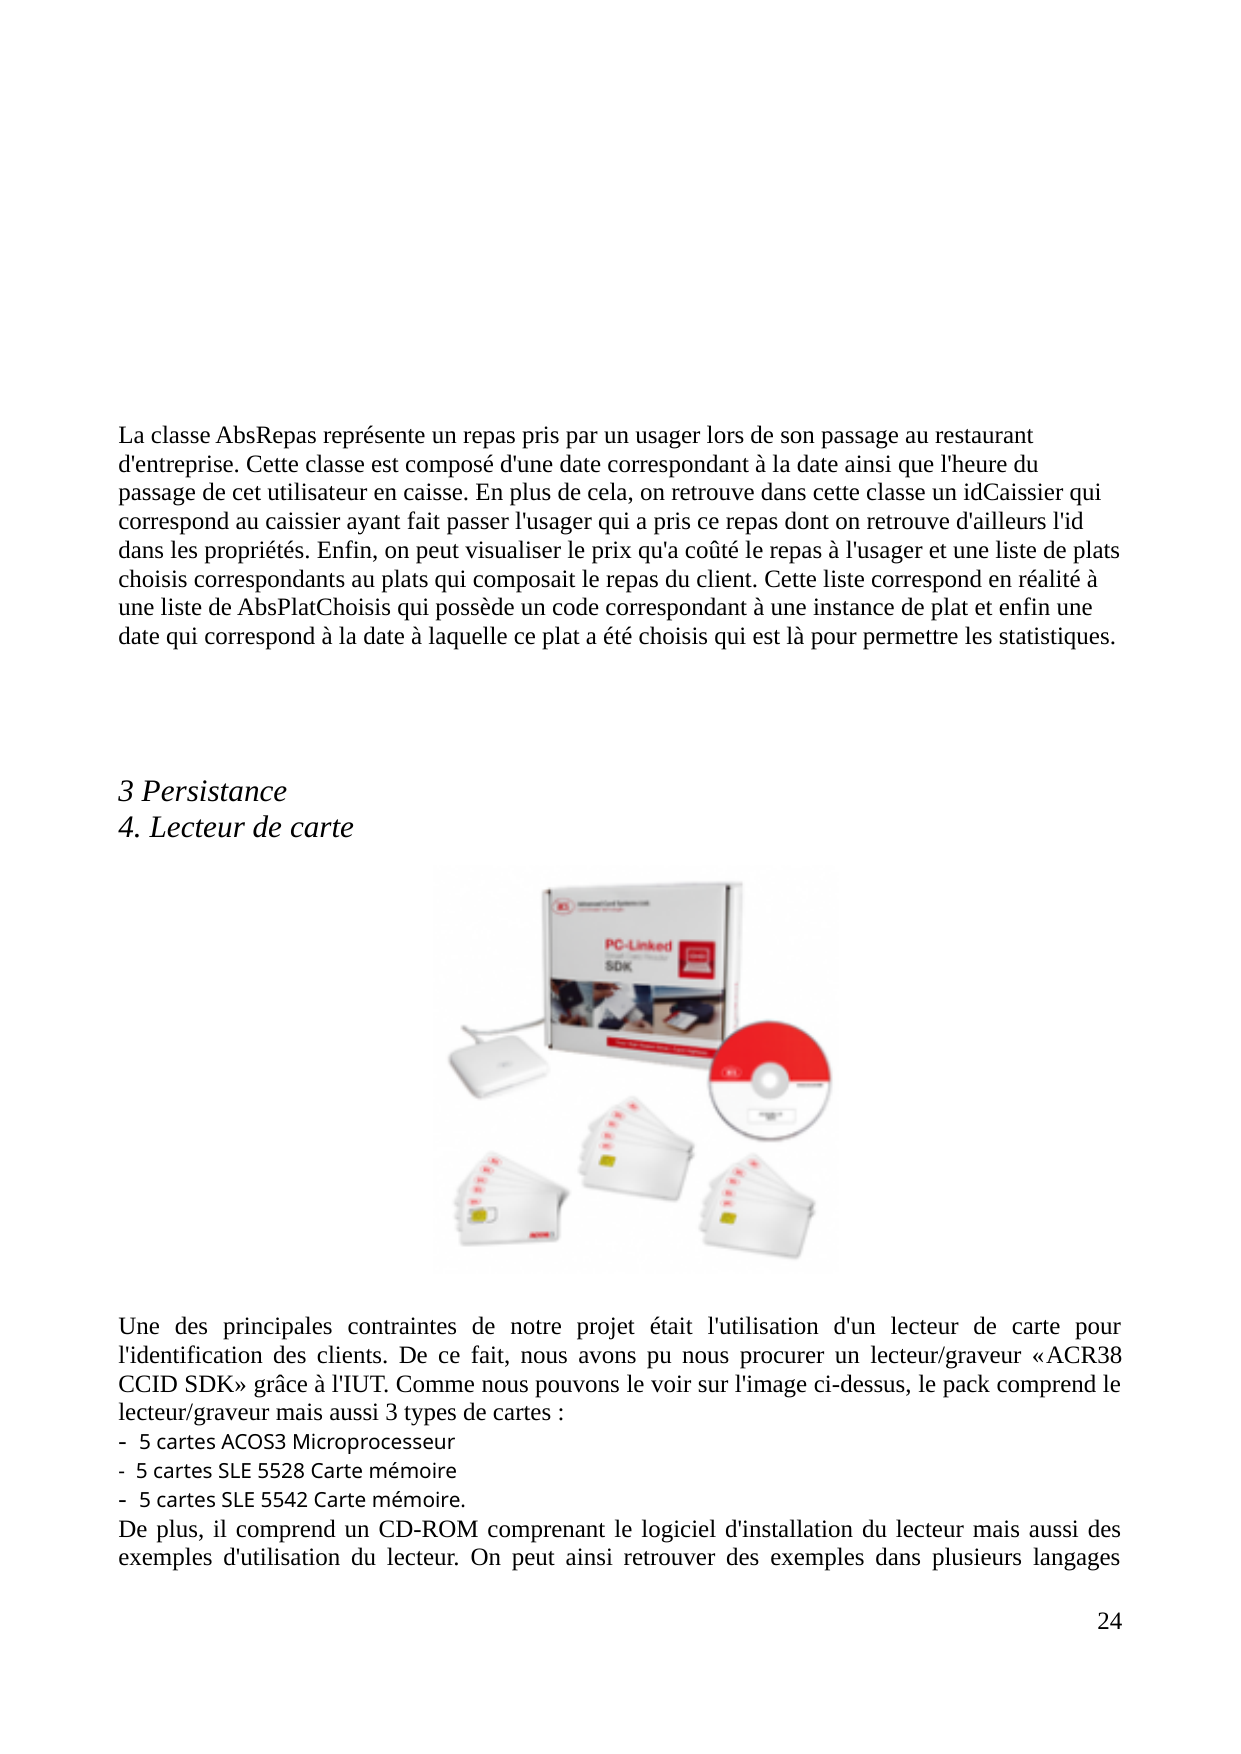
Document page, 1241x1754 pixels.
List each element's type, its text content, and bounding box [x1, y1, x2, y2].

text Une des principales contraintes de notre projet était l'utilisation d'un lecteur de carte pour l'identification des clients. De ce fait, nous avons pu nous procurer un lecteur/graveur «ACR38 CCID SDK» grâce à l'IUT. Comme nous pouvons le voir sur l'image ci-dessus, le pack comprend le lecteur/graveur mais aussi 3 types de cartes : [118, 1311, 1122, 1426]
picture [432, 865, 839, 1274]
text - 5 cartes ACOS3 Microprocesseur [118, 1426, 1122, 1456]
text 3 Persistance [118, 772, 1122, 808]
text La classe AbsRepas représente un repas pris par un usager lors de son passage au restaurant d'entreprise. Cette classe est composé d'une date correspondant à la date ainsi que l'heure du passage de cet utilisateur en caisse. En plus de cela, on retrouve dans cette classe un idCaissier qui correspond au caissier ayant fait passer l'usager qui a pris ce repas dont on retrouve d'ailleurs l'id dans les propriétés. Enfin, on peut visualiser le prix qu'a coûté le repas à l'usager et une liste de plats choisis correspondants au plats qui composait le repas du client. Cette liste correspond en réalité à une liste de AbsPlatChoisis qui possède un code correspondant à une instance de plat et enfin une date qui correspond à la date à laquelle ce plat a été choisis qui est là pour permettre les statistiques. [118, 420, 1122, 650]
text - 5 cartes SLE 5528 Carte mémoire [118, 1456, 1122, 1484]
text 4. Lecteur de carte [118, 808, 1122, 844]
text - 5 cartes SLE 5542 Carte mémoire. [118, 1484, 1122, 1514]
text De plus, il comprend un CD-ROM comprenant le logiciel d'installation du lecteur mais aussi des exemples d'utilisation du lecteur. On peut ainsi retrouver des exemples dans plusieurs langages [118, 1514, 1122, 1571]
